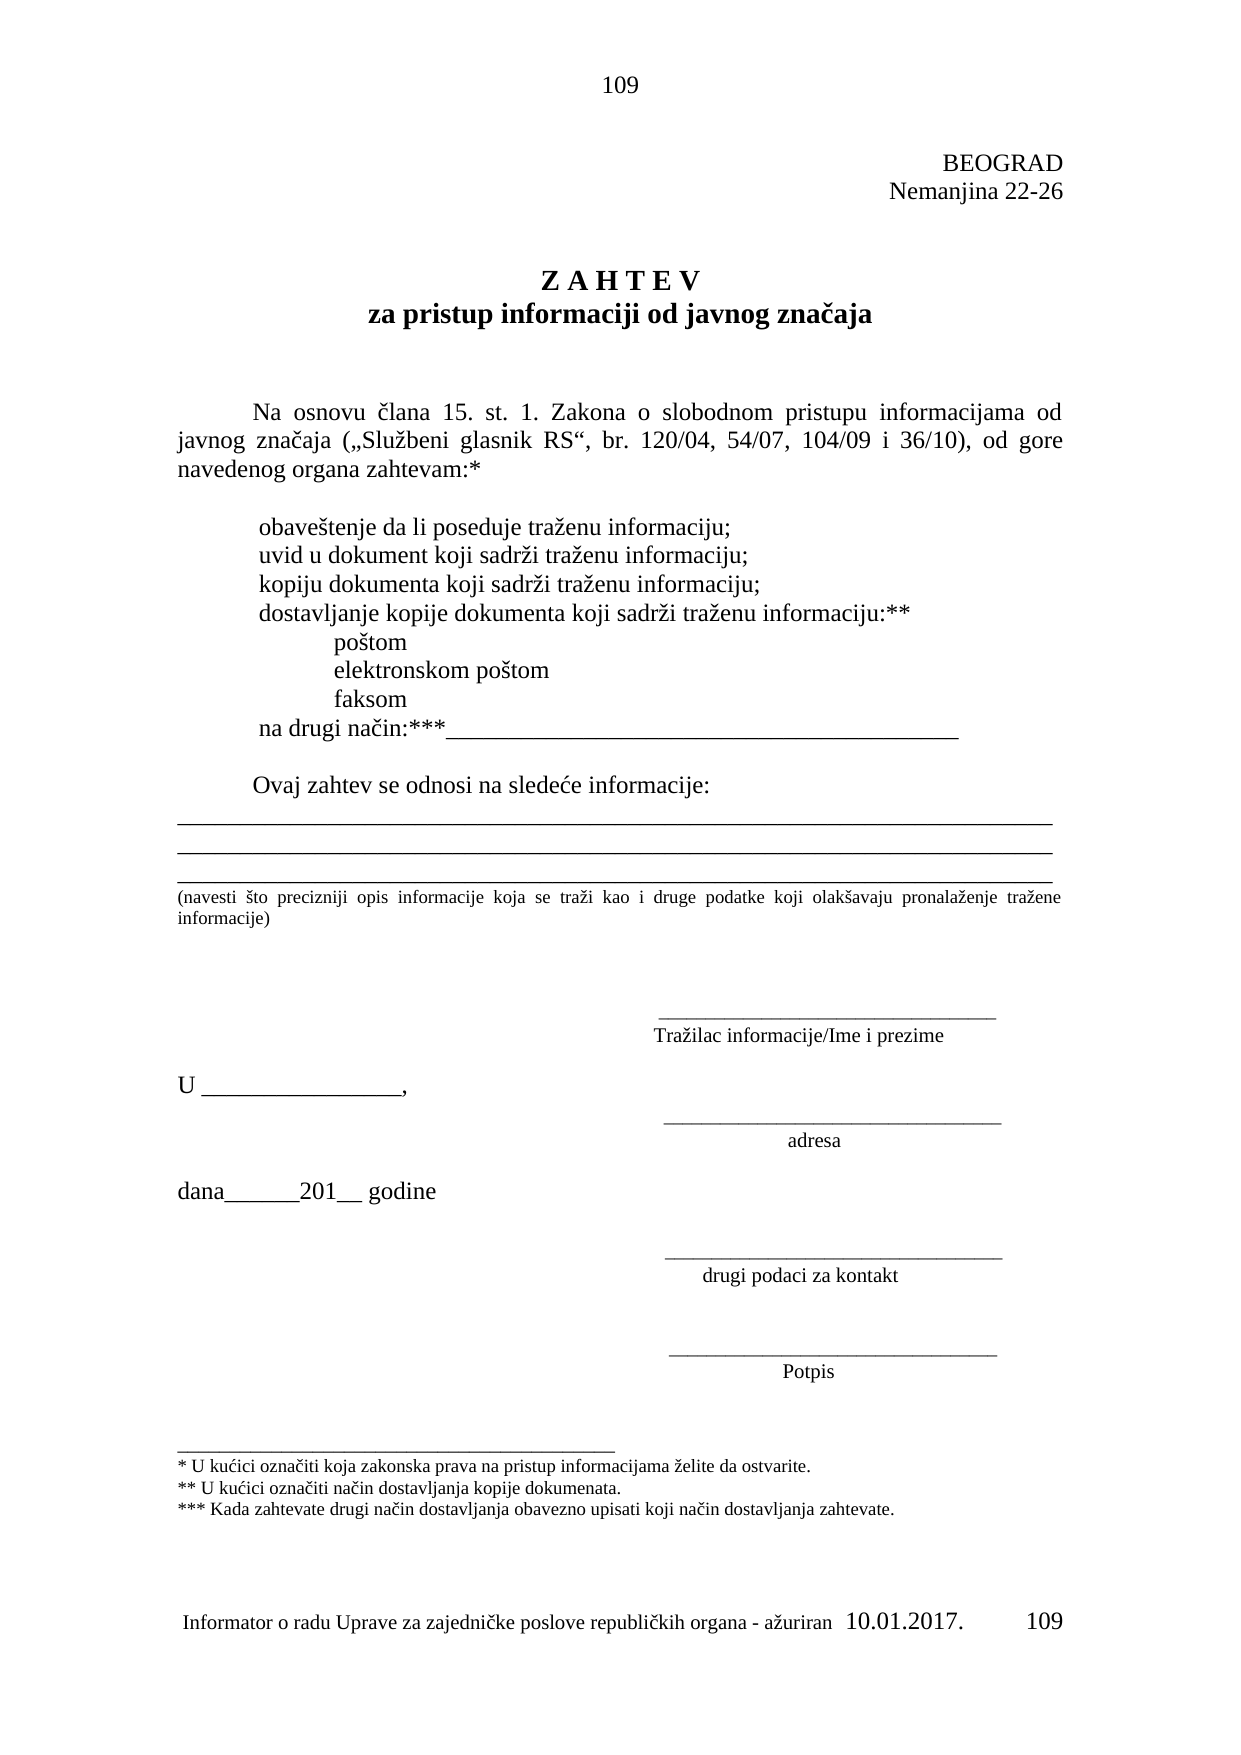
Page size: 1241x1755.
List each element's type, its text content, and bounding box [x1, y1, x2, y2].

text ⁫ elektronskom poštom [252, 656, 1063, 684]
text Tražilac informacije/Ime i prezime [177, 1022, 1063, 1047]
text Na osnovu člana 15. st. 1. Zakona o slobodnom pristupu informacijama od javnog značaja („Službeni glasnik RS“, br. 120/04, 54/07, 104/09 i 36/10), od gore navedenog organa zahtevam:* [177, 397, 1063, 483]
text ⁫ kopiju dokumenta koji sadrži traženu informaciju; [177, 569, 1063, 598]
text ___________________________________ [177, 1311, 1063, 1359]
text ⁫ uvid u dokument koji sadrži traženu informaciju; [177, 541, 1063, 569]
text (navesti što precizniji opis informacije koja se traži kao i druge podatke koji olakšavaju pronalaženje tražene informacije) [177, 886, 1063, 929]
text ⁫ faksom [252, 684, 1063, 713]
text Ovaj zahtev se odnosi na sledeće informacije: [177, 771, 1063, 799]
text adresa [177, 1128, 1063, 1152]
text ⁫ na drugi način:***_________________________________________ [177, 713, 1063, 742]
text dana______201__ godine ____________________________________ [177, 1176, 1063, 1262]
text __________________________________________ [177, 1431, 1063, 1455]
text Potpis [177, 1359, 1063, 1383]
text Nemanjina 22-26 [177, 176, 1063, 205]
text * U kućici označiti koja zakonska prava na pristup informacijama želite da ostvarite. [177, 1455, 1063, 1477]
text ⁫ poštom [252, 627, 1063, 656]
text Z A H T E V [177, 263, 1063, 296]
text za pristup informaciji od javnog značaja [177, 296, 1063, 330]
text *** Kada zahtevate drugi način dostavlјanja obavezno upisati koji način dostavlјanja zahtevate. [177, 1498, 1063, 1520]
text drugi podaci za kontakt [177, 1262, 1063, 1287]
text U ________________, ____________________________________ [177, 1071, 1063, 1128]
text __________________________________________________________________________________________________________________________________________________________________________________________________________________ [177, 799, 1063, 886]
text ⁫ obaveštenje da li poseduje traženu informaciju; [177, 512, 1063, 541]
text BEOGRAD [177, 148, 1063, 176]
text ** U kućici označiti način dostavlјanja kopije dokumenata. [177, 1477, 1063, 1498]
text ⁫ dostavlјanje kopije dokumenta koji sadrži traženu informaciju:** [177, 598, 1063, 627]
text ____________________________________ [552, 974, 1063, 1022]
